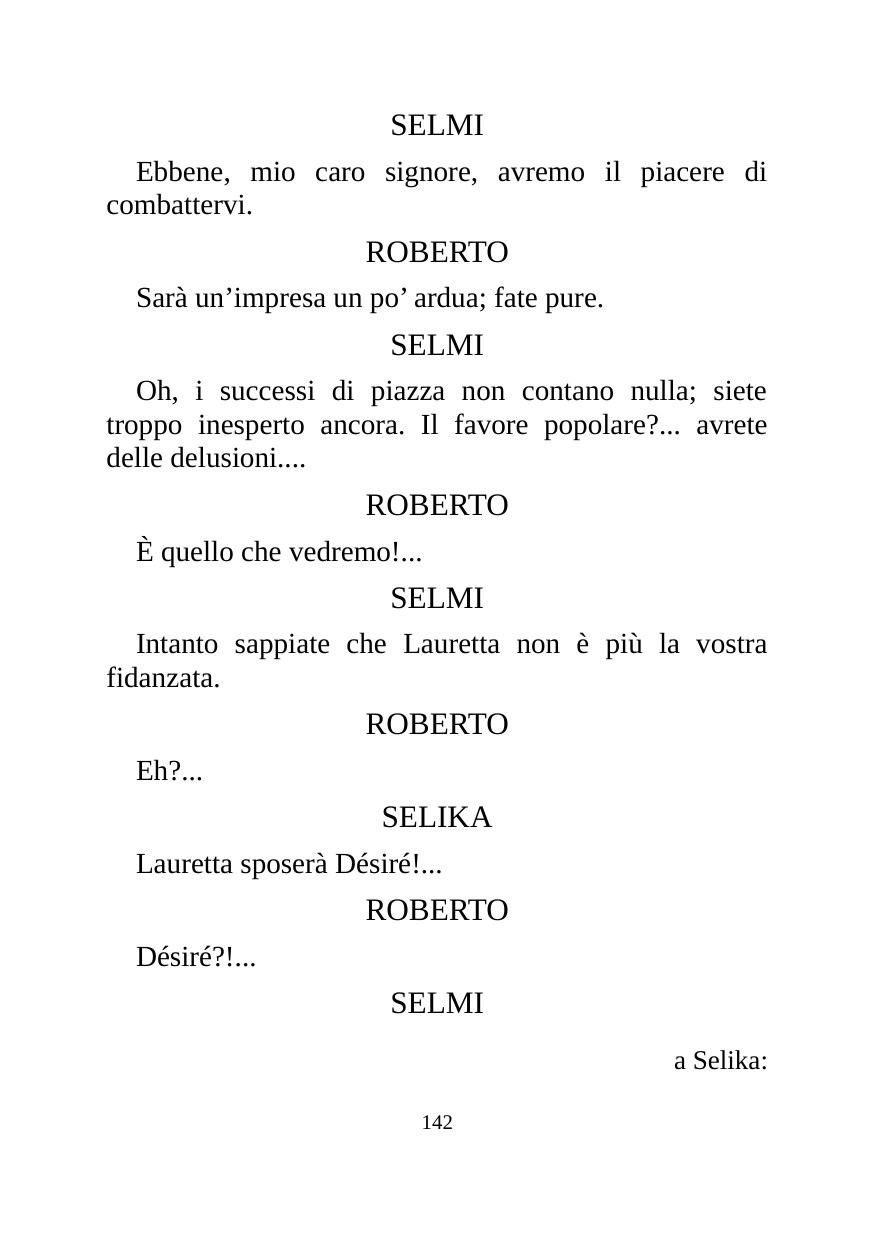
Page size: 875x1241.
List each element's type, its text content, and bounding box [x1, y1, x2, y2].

text Désiré?!... [106, 939, 768, 973]
text Oh, i successi di piazza non contano nulla; siete troppo inesperto ancora. Il favore popolare?... avrete delle delusioni.... [106, 373, 768, 474]
text a Selika: [402, 1044, 768, 1075]
text SELMI [106, 984, 768, 1021]
text Eh?... [106, 753, 768, 787]
text SELMI [106, 326, 768, 362]
text ROBERTO [106, 706, 768, 741]
text È quello che vedremo!... [106, 534, 768, 567]
text Ebbene, mio caro signore, avremo il piacere di combattervi. [106, 154, 768, 221]
text SELMI [106, 579, 768, 615]
text SELIKA [106, 798, 768, 834]
text Sarà un’impresa un po’ ardua; fate pure. [106, 281, 768, 314]
text ROBERTO [106, 892, 768, 927]
text Lauretta sposerà Désiré!... [106, 846, 768, 880]
text SELMI [106, 106, 768, 142]
text Intanto sappiate che Lauretta non è più la vostra fidanzata. [106, 627, 768, 694]
text ROBERTO [106, 486, 768, 522]
text ROBERTO [106, 233, 768, 269]
